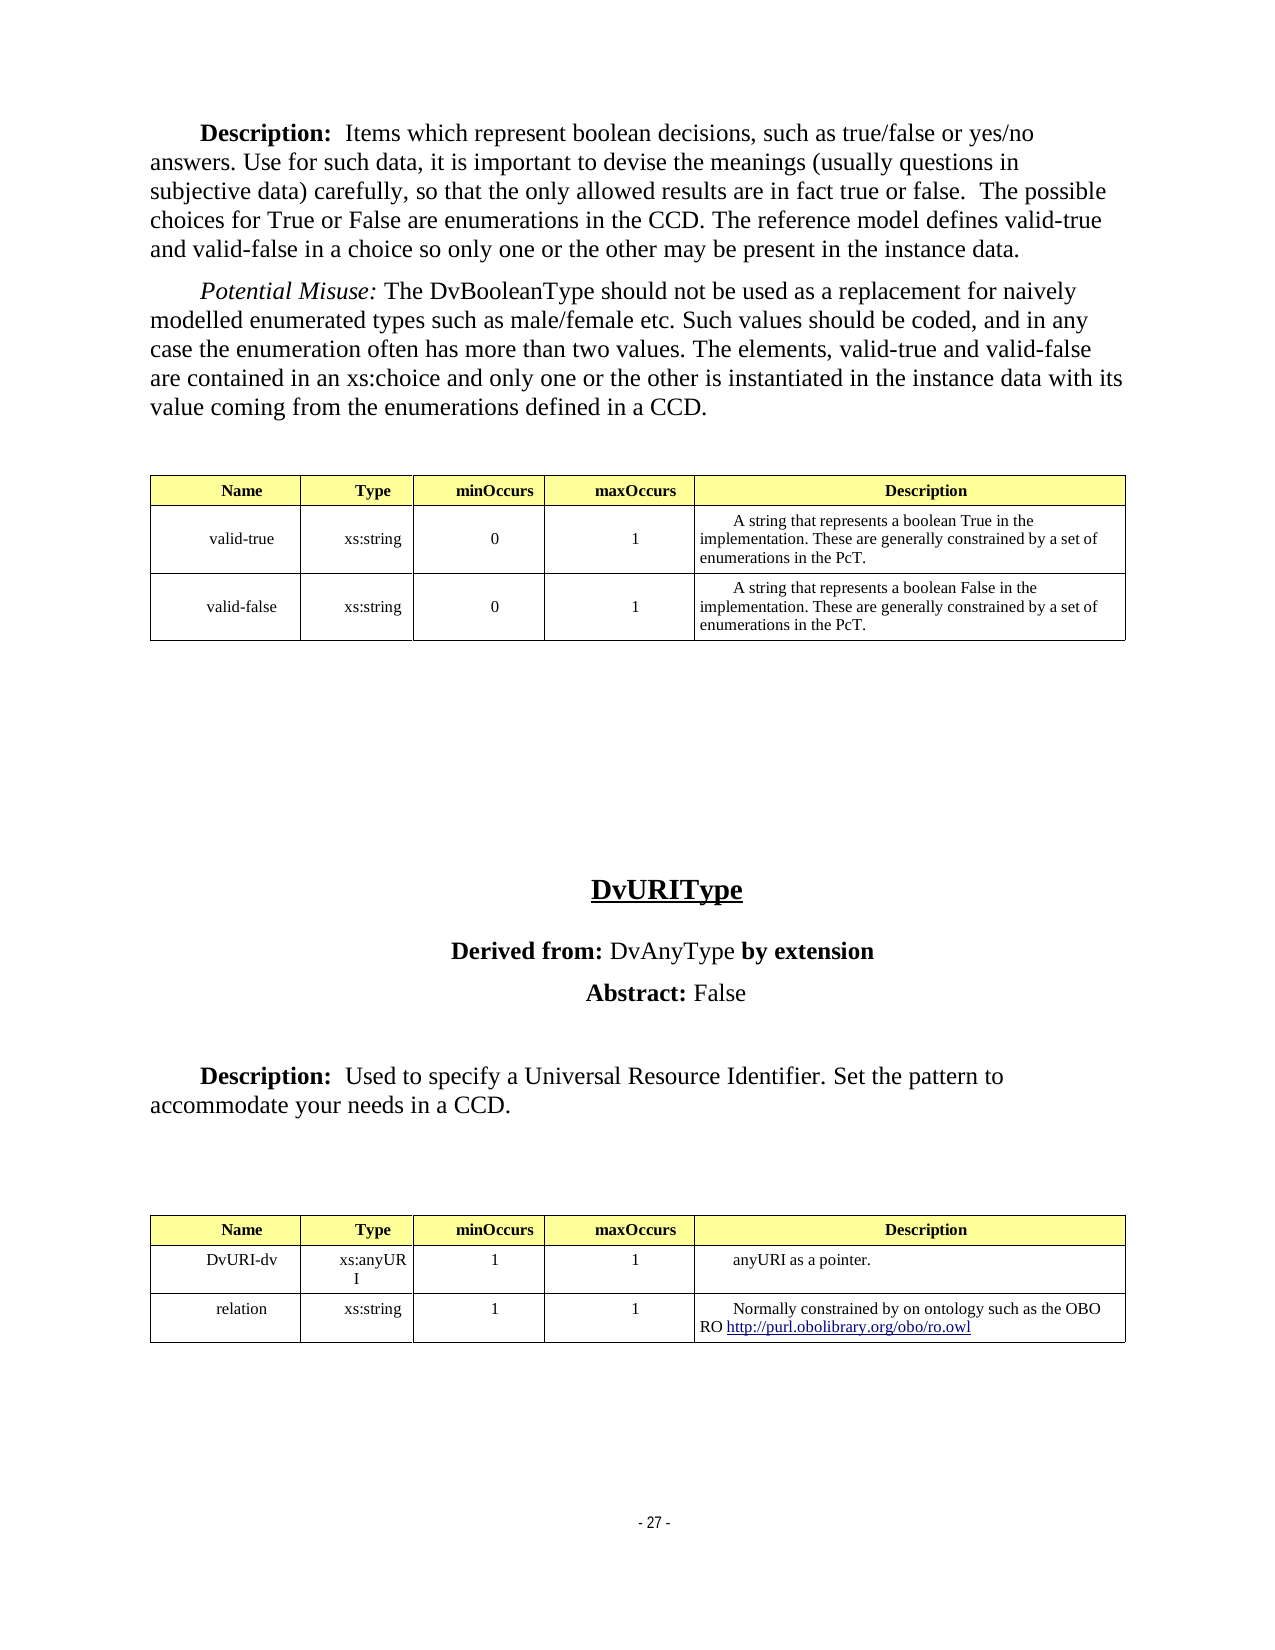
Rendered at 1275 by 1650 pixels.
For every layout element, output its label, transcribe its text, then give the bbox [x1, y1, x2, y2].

table_cell 1 [545, 1294, 694, 1342]
text Description: Used to specify a Universal Resource Identifier. Set the pattern to accommodate your needs in a CCD. [150, 1061, 1125, 1119]
text Abstract: False [150, 978, 1125, 1007]
table_header Type [301, 1216, 412, 1245]
table_cell 1 [545, 506, 694, 573]
table_cell A string that represents a boolean True in the implementation. These are generally constrained by a set of enumerations in the PcT. [695, 506, 1125, 573]
table_cell valid-true [151, 506, 300, 573]
table_cell xs:string [301, 506, 412, 573]
table_header Description [695, 476, 1125, 505]
text Derived from: DvAnyType by extension [150, 936, 1125, 965]
table_cell 1 [414, 1246, 544, 1293]
table_header Name [151, 476, 300, 505]
table_cell relation [151, 1294, 300, 1342]
table_cell 1 [414, 1294, 544, 1342]
table_cell A string that represents a boolean False in the implementation. These are generally constrained by a set of enumerations in the PcT. [695, 574, 1125, 640]
text Potential Misuse: The DvBooleanType should not be used as a replacement for naively modelled enumerated types such as male/female etc. Such values should be coded, and in any case the enumeration often has more than two values. The elements, valid-true and valid-false are contained in an xs:choice and only one or the other is instantiated in the instance data with its value coming from the enumerations defined in a CCD. [150, 276, 1125, 421]
text Description: Items which represent boolean decisions, such as true/false or yes/no answers. Use for such data, it is important to devise the meanings (usually questions in subjective data) carefully, so that the only allowed results are in fact true or false. The possible choices for True or False are enumerations in the CCD. The reference model defines valid-true and valid-false in a choice so only one or the other may be present in the instance data. [150, 118, 1125, 263]
table_cell Normally constrained by on ontology such as the OBO RO http://purl.obolibrary.org/obo/ro.owl [695, 1294, 1125, 1342]
table_cell xs:anyURI [301, 1246, 412, 1293]
text DvURIType [150, 872, 1125, 906]
table_header minOccurs [414, 1216, 544, 1245]
table_header Type [301, 476, 412, 505]
table_header Name [151, 1216, 300, 1245]
table_cell xs:string [301, 1294, 412, 1342]
table_cell DvURI-dv [151, 1246, 300, 1293]
table_cell anyURI as a pointer. [695, 1246, 1125, 1293]
table_cell xs:string [301, 574, 412, 640]
table_header Description [695, 1216, 1125, 1245]
table_header minOccurs [414, 476, 544, 505]
table_cell 1 [545, 574, 694, 640]
table_cell 0 [414, 574, 544, 640]
table_header maxOccurs [545, 1216, 694, 1245]
table_cell 0 [414, 506, 544, 573]
table_header maxOccurs [545, 476, 694, 505]
table_cell valid-false [151, 574, 300, 640]
table_cell 1 [545, 1246, 694, 1293]
